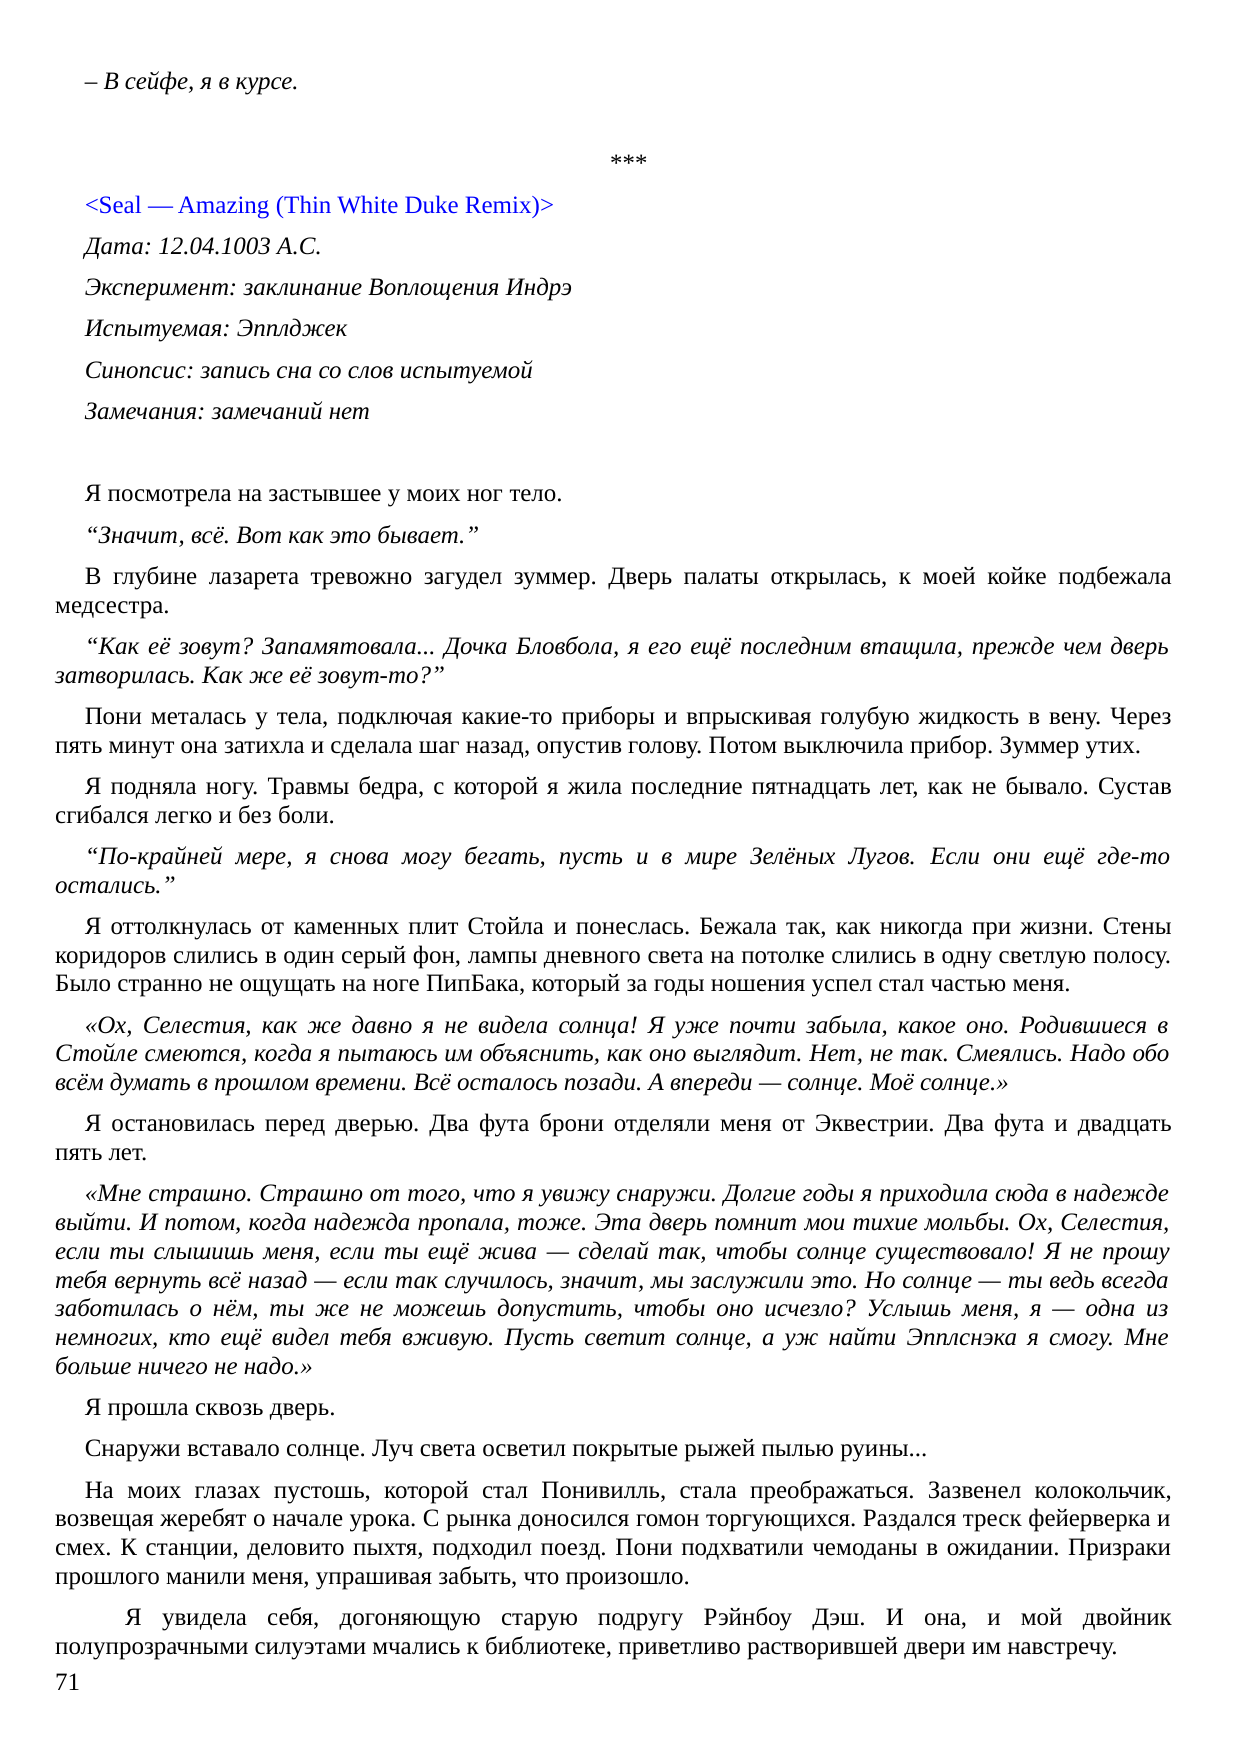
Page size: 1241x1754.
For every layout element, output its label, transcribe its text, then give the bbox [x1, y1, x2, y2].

text Снаружи вставало солнце. Луч света осветил покрытые рыжей пылью руины... [55, 1433, 1173, 1462]
text “Как её зовут? Запамятовала... Дочка Бловбола, я его ещё последним втащила, прежде чем дверь затворилась. Как же её зовут-то?” [55, 631, 1173, 688]
text Эксперимент: заклинание Воплощения Индрэ [55, 272, 1173, 301]
text В глубине лазарета тревожно загудел зуммер. Дверь палаты открылась, к моей койке подбежала медсестра. [55, 561, 1173, 618]
text Пони металась у тела, подключая какие-то приборы и впрыскивая голубую жидкость в вену. Через пять минут она затихла и сделала шаг назад, опустив голову. Потом выключила прибор. Зуммер утих. [55, 701, 1173, 758]
text Дата: 12.04.1003 А.С. [55, 231, 1173, 260]
text <Seal — Amazing (Thin White Duke Remix)> [55, 190, 1173, 218]
text Я оттолкнулась от каменных плит Стойла и понеслась. Бежала так, как никогда при жизни. Стены коридоров слились в один серый фон, лампы дневного света на потолке слились в одну светлую полосу. Было странно не ощущать на ноге ПипБака, который за годы ношения успел стал частью меня. [55, 911, 1173, 997]
text Я посмотрела на застывшее у моих ног тело. [55, 478, 1173, 507]
text Испытуемая: Эпплджек [55, 313, 1173, 342]
text Я остановилась перед дверью. Два фута брони отделяли меня от Эквестрии. Два фута и двадцать пять лет. [55, 1108, 1173, 1166]
text Замечания: замечаний нет [55, 396, 1173, 425]
text «Ох, Селестия, как же давно я не видела солнца! Я уже почти забыла, какое оно. Родившиеся в Стойле смеются, когда я пытаюсь им объяснить, как оно выглядит. Нет, не так. Смеялись. Надо обо всём думать в прошлом времени. Всё осталось позади. А впереди — солнце. Моё солнце.» [55, 1010, 1173, 1096]
text На моих глазах пустошь, которой стал Понивилль, стала преображаться. Зазвенел колокольчик, возвещая жеребят о начале урока. С рынка доносился гомон торгующихся. Раздался треск фейерверка и смех. К станции, деловито пыхтя, подходил поезд. Пони подхватили чемоданы в ожидании. Призраки прошлого манили меня, упрашивая забыть, что произошло. [55, 1475, 1173, 1590]
text – В сейфе, я в курсе. [55, 66, 1173, 95]
text Синопсис: запись сна со слов испытуемой [55, 355, 1173, 383]
text “Значит, всё. Вот как это бывает.” [55, 520, 1173, 548]
text Я прошла сквозь дверь. [55, 1392, 1173, 1421]
text Я подняла ногу. Травмы бедра, с которой я жила последние пятнадцать лет, как не бывало. Сустав сгибался легко и без боли. [55, 771, 1173, 828]
text “По-крайней мере, я снова могу бегать, пусть и в мире Зелёных Лугов. Если они ещё где-то остались.” [55, 841, 1173, 898]
text Я увидела себя, догоняющую старую подругу Рэйнбоу Дэш. И она, и мой двойник полупрозрачными силуэтами мчались к библиотеке, приветливо растворившей двери им навстречу. [55, 1602, 1173, 1660]
text «Мне страшно. Страшно от того, что я увижу снаружи. Долгие годы я приходила сюда в надежде выйти. И потом, когда надежда пропала, тоже. Эта дверь помнит мои тихие мольбы. Ох, Селестия, если ты слышишь меня, если ты ещё жива — сделай так, чтобы солнце существовало! Я не прошу тебя вернуть всё назад — если так случилось, значит, мы заслужили это. Но солнце — ты ведь всегда заботилась о нём, ты же не можешь допустить, чтобы оно исчезло? Услышь меня, я — одна из немногих, кто ещё видел тебя вживую. Пусть светит солнце, а уж найти Эпплснэка я смогу. Мне больше ничего не надо.» [55, 1178, 1173, 1380]
text *** [55, 148, 1173, 177]
